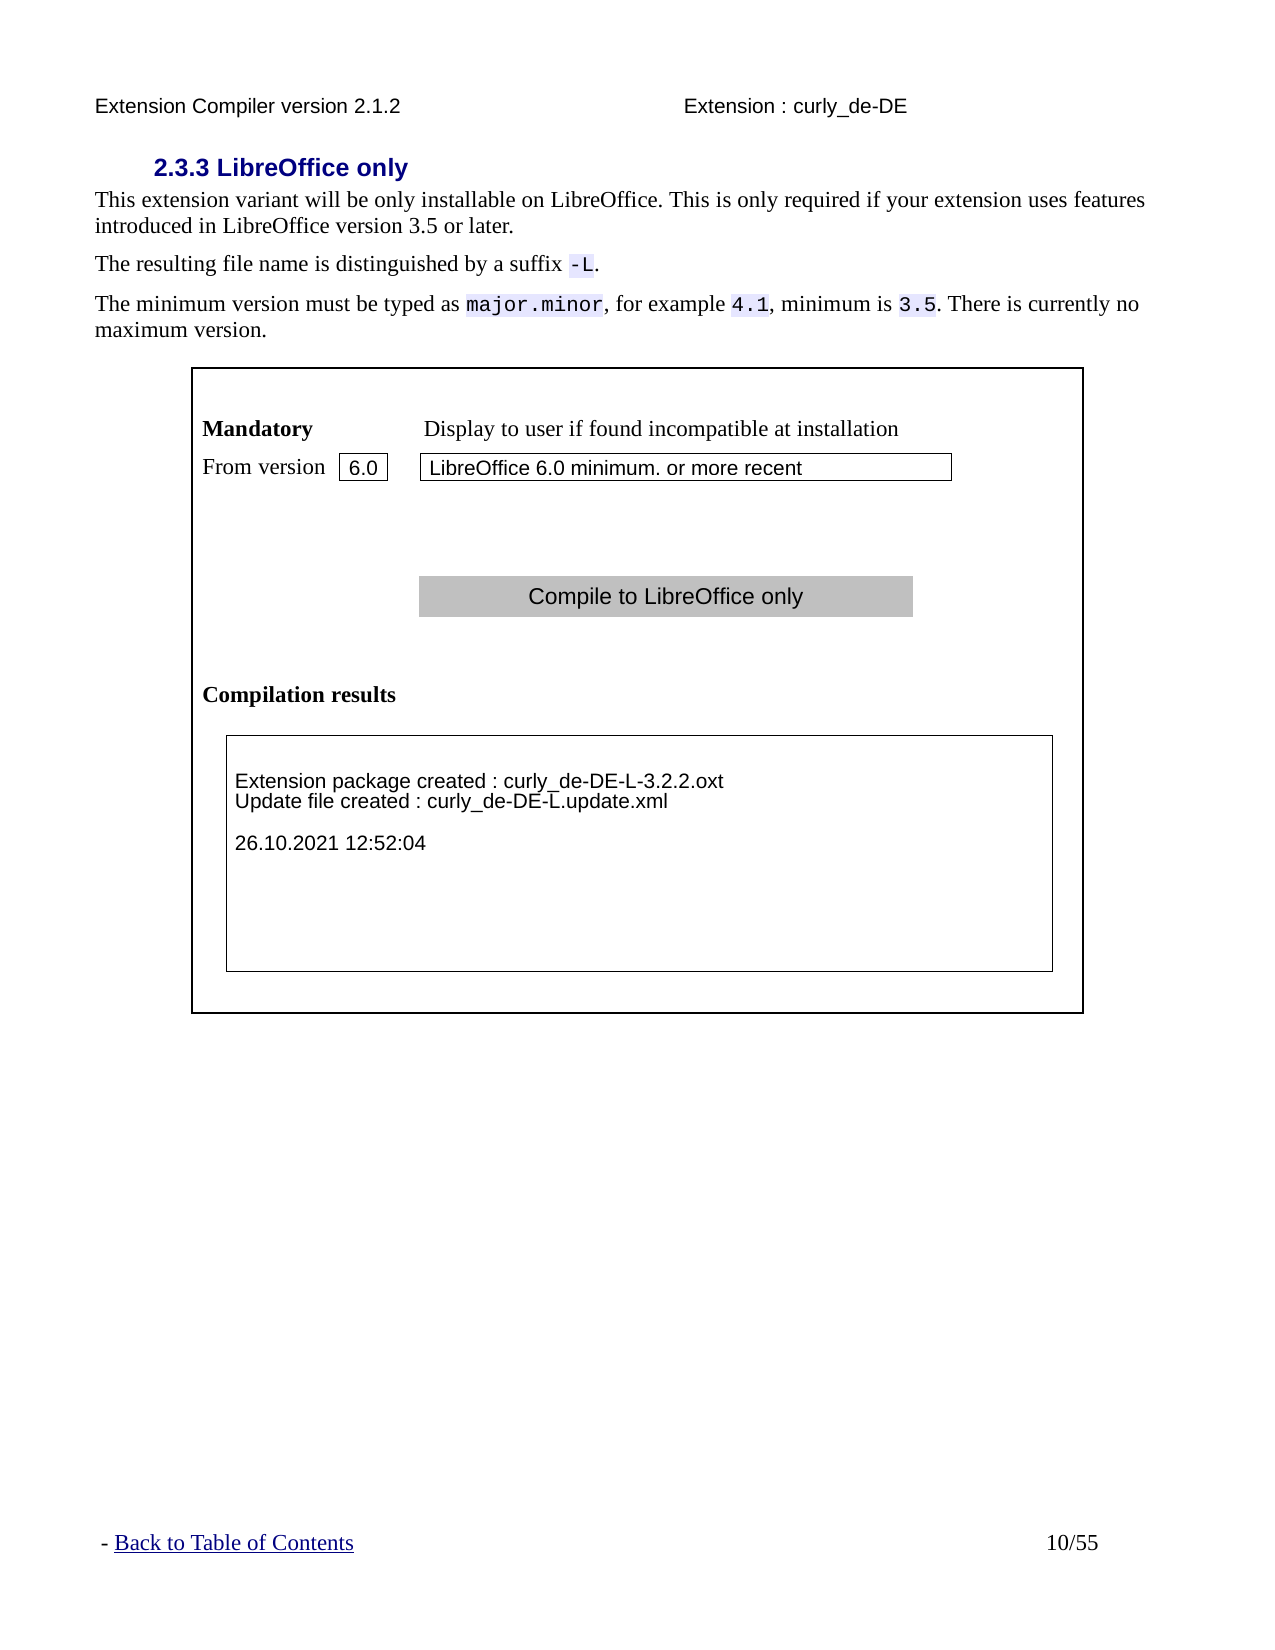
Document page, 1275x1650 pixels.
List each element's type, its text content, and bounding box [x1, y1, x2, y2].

text The minimum version must be typed as major.minor, for example 4.1, minimum is 3.5. There is currently no maximum version. [94, 290, 1181, 343]
text Mandatory Display to user if found incompatible at installation [202, 416, 1073, 442]
text This extension variant will be only installable on LibreOffice. This is only required if your extension uses features introduced in LibreOffice version 3.5 or later. [94, 187, 1181, 238]
subtitle LibreOffice only [153, 153, 1181, 181]
text [388, 454, 420, 480]
text The resulting file name is distinguished by a suffix -L. [94, 251, 1181, 278]
text [952, 454, 1073, 480]
text Compilation results [202, 682, 1073, 708]
text From version [202, 454, 339, 480]
